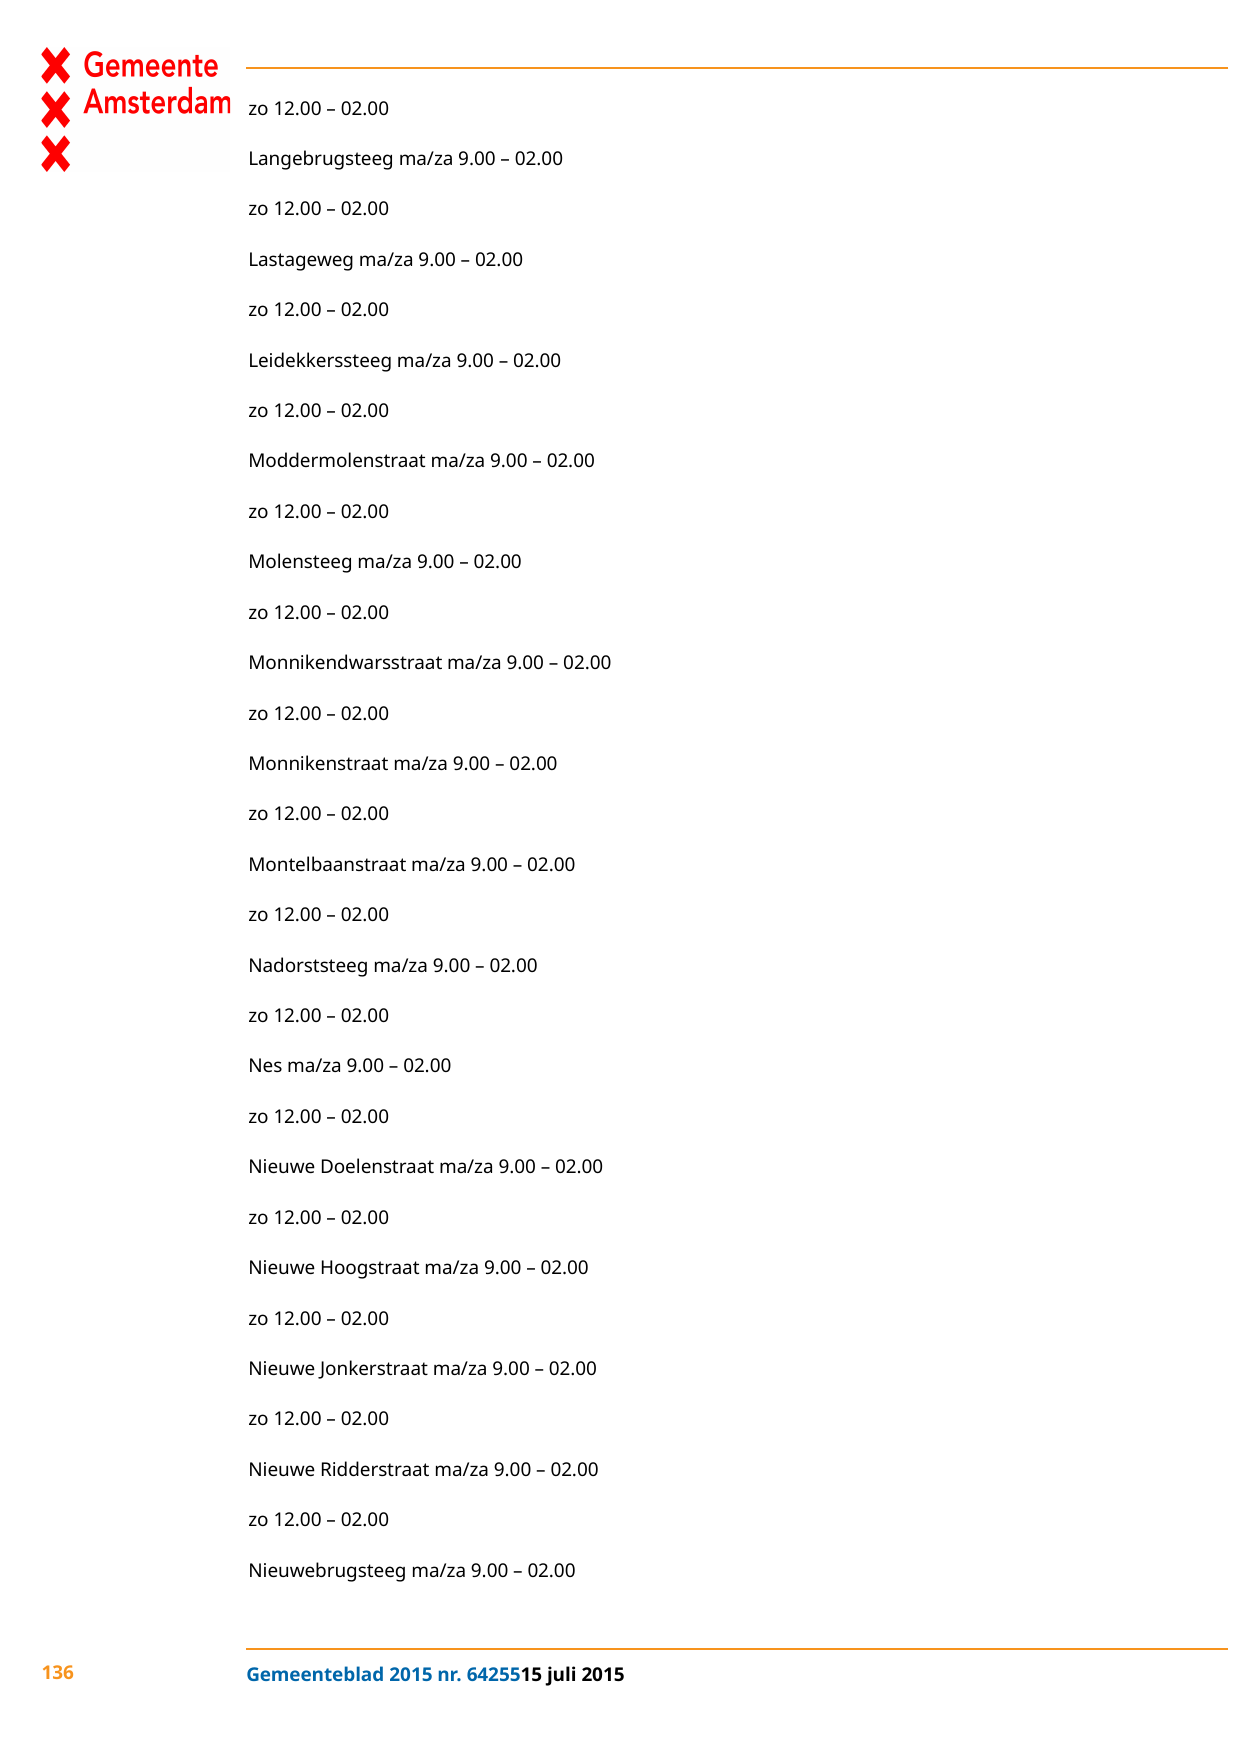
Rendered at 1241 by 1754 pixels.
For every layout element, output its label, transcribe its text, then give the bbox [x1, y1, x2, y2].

text zo 12.00 – 02.00 [248, 599, 1152, 625]
text zo 12.00 – 02.00 [248, 801, 1152, 826]
text Nadorststeeg ma/za 9.00 – 02.00 [248, 952, 1152, 978]
text Moddermolenstraat ma/za 9.00 – 02.00 [248, 448, 1152, 473]
text Lastageweg ma/za 9.00 – 02.00 [248, 246, 1152, 272]
text zo 12.00 – 02.00 [248, 1506, 1152, 1532]
text zo 12.00 – 02.00 [248, 1204, 1152, 1230]
text Nieuwe Hoogstraat ma/za 9.00 – 02.00 [248, 1254, 1152, 1280]
text Molensteeg ma/za 9.00 – 02.00 [248, 548, 1152, 574]
text zo 12.00 – 02.00 [248, 1002, 1152, 1028]
text Nieuwe Doelenstraat ma/za 9.00 – 02.00 [248, 1153, 1152, 1179]
text Langebrugsteeg ma/za 9.00 – 02.00 [248, 145, 1152, 171]
text zo 12.00 – 02.00 [248, 498, 1152, 524]
text Nieuwe Ridderstraat ma/za 9.00 – 02.00 [248, 1456, 1152, 1482]
text zo 12.00 – 02.00 [248, 95, 1152, 121]
text Nieuwebrugsteeg ma/za 9.00 – 02.00 [248, 1557, 1152, 1583]
text Nes ma/za 9.00 – 02.00 [248, 1053, 1152, 1078]
text Monnikendwarsstraat ma/za 9.00 – 02.00 [248, 649, 1152, 675]
text Nieuwe Jonkerstraat ma/za 9.00 – 02.00 [248, 1355, 1152, 1381]
text zo 12.00 – 02.00 [248, 296, 1152, 322]
text zo 12.00 – 02.00 [248, 1305, 1152, 1331]
text Leidekkerssteeg ma/za 9.00 – 02.00 [248, 347, 1152, 373]
picture [41, 47, 231, 172]
text zo 12.00 – 02.00 [248, 196, 1152, 221]
text zo 12.00 – 02.00 [248, 1406, 1152, 1431]
text zo 12.00 – 02.00 [248, 397, 1152, 423]
text zo 12.00 – 02.00 [248, 901, 1152, 927]
text zo 12.00 – 02.00 [248, 1103, 1152, 1129]
text Monnikenstraat ma/za 9.00 – 02.00 [248, 750, 1152, 776]
text Montelbaanstraat ma/za 9.00 – 02.00 [248, 851, 1152, 877]
text zo 12.00 – 02.00 [248, 700, 1152, 726]
